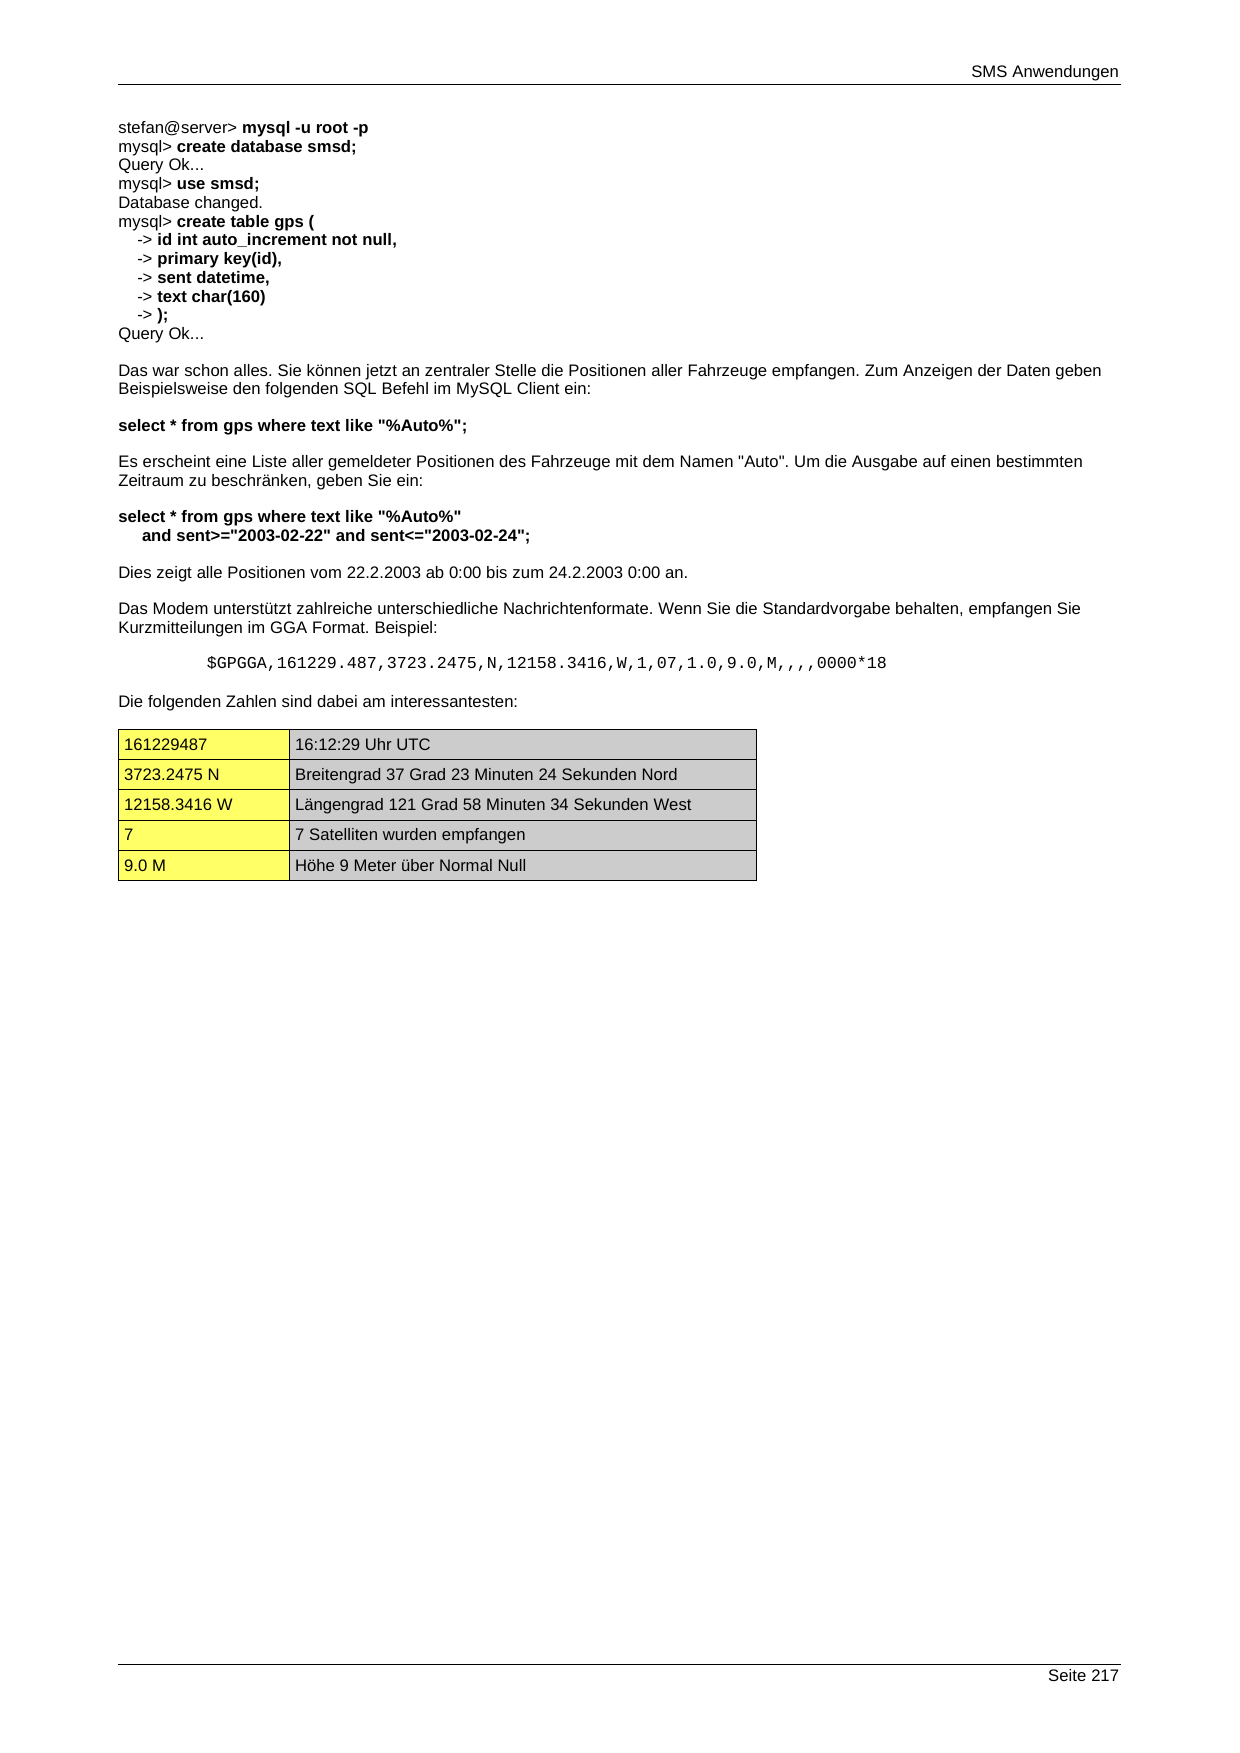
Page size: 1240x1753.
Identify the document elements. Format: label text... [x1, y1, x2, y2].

text $GPGGA,161229.487,3723.2475,N,12158.3416,W,1,07,1.0,9.0,M,,,,0000*18 [207, 654, 1121, 673]
text select * from gps where text like "%Auto%" and sent>="2003-02-22" and sent<="2003-02-24"; [118, 508, 1121, 545]
table_header 161229487 [119, 730, 289, 759]
text Das Modem unterstützt zahlreiche unterschiedliche Nachrichtenformate. Wenn Sie die Standardvorgabe behalten, empfangen Sie Kurzmitteilungen im GGA Format. Beispiel: [118, 599, 1121, 637]
table_header 16:12:29 Uhr UTC [290, 730, 756, 759]
table_cell Breitengrad 37 Grad 23 Minuten 24 Sekunden Nord [290, 760, 756, 789]
text select * from gps where text like "%Auto%"; [118, 416, 1121, 435]
table_cell Höhe 9 Meter über Normal Null [290, 851, 756, 880]
table_cell 7 [119, 821, 289, 850]
text Dies zeigt alle Positionen vom 22.2.2003 ab 0:00 bis zum 24.2.2003 0:00 an. [118, 563, 1121, 582]
table_cell 7 Satelliten wurden empfangen [290, 821, 756, 850]
text Es erscheint eine Liste aller gemeldeter Positionen des Fahrzeuge mit dem Namen "Auto". Um die Ausgabe auf einen bestimmten Zeitraum zu beschränken, geben Sie ein: [118, 452, 1121, 490]
text Das war schon alles. Sie können jetzt an zentraler Stelle die Positionen aller Fahrzeuge empfangen. Zum Anzeigen der Daten geben Beispielsweise den folgenden SQL Befehl im MySQL Client ein: [118, 361, 1121, 398]
table_cell 3723.2475 N [119, 760, 289, 789]
table_cell Längengrad 121 Grad 58 Minuten 34 Sekunden West [290, 790, 756, 820]
text stefan@server> mysql -u root -p mysql> create database smsd; Query Ok... mysql> use smsd; Database changed. mysql> create table gps ( -> id int auto_increment not null, -> primary key(id), -> sent datetime, -> text char(160) -> ); Query Ok... [118, 118, 1121, 343]
table_cell 12158.3416 W [119, 790, 289, 820]
table_cell 9.0 M [119, 851, 289, 880]
text Die folgenden Zahlen sind dabei am interessantesten: [118, 692, 1121, 711]
